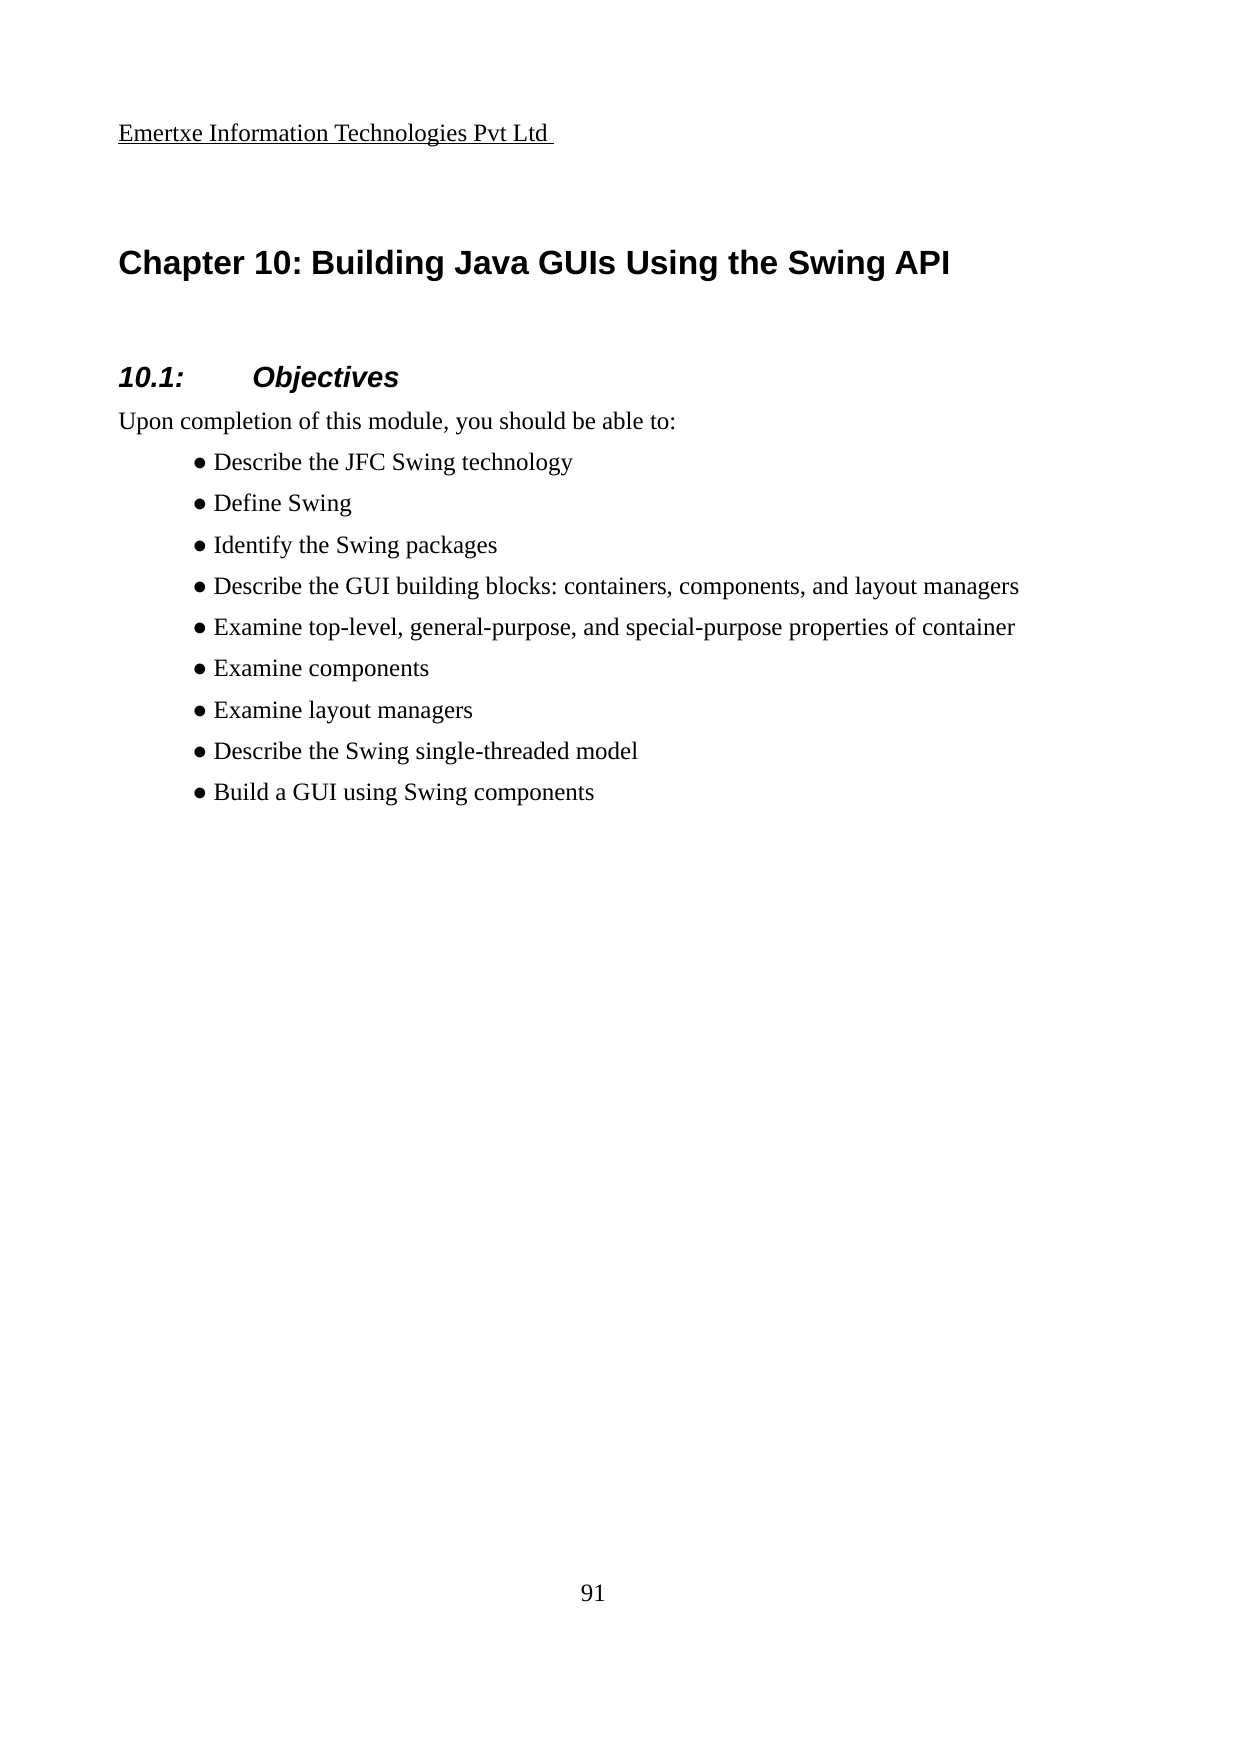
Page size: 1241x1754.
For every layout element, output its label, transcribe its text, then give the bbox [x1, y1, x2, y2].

text Upon completion of this module, you should be able to: [118, 406, 1122, 435]
text ● Examine layout managers [118, 695, 1122, 723]
text ● Identify the Swing packages [118, 530, 1122, 558]
text ● Describe the JFC Swing technology [118, 447, 1122, 476]
text ● Examine top-level, general-purpose, and special-purpose properties of container [118, 612, 1122, 641]
subtitle Building Java GUIs Using the Swing API [118, 243, 1122, 281]
text ● Examine components [118, 653, 1122, 682]
text ● Define Swing [118, 488, 1122, 517]
text ● Describe the Swing single-threaded model [118, 736, 1122, 765]
subtitle Objectives [118, 360, 1122, 393]
text ● Describe the GUI building blocks: containers, components, and layout managers [118, 571, 1122, 600]
text ● Build a GUI using Swing components [118, 777, 1122, 806]
